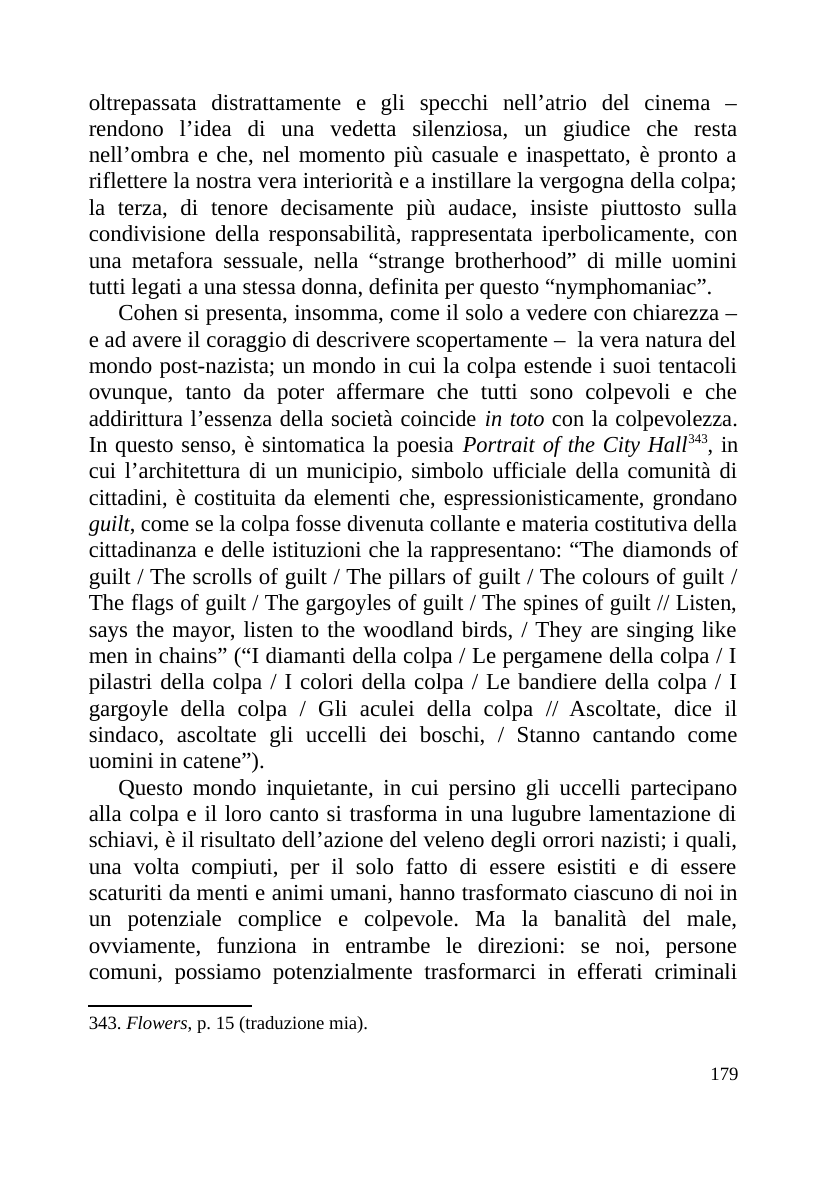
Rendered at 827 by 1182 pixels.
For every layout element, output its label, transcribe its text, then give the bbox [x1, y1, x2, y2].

text oltrepassata distrattamente e gli specchi nell’atrio del cinema – rendono l’idea di una vedetta silenziosa, un giudice che resta nell’ombra e che, nel momento più casuale e inaspettato, è pronto a riflettere la nostra vera interiorità e a instillare la vergogna della colpa; la terza, di tenore decisamente più audace, insiste piuttosto sulla condivisione della responsabilità, rappresentata iperbolicamente, con una metafora sessuale, nella “strange brotherhood” di mille uomini tutti legati a una stessa donna, definita per questo “nymphomaniac”. [88, 88, 738, 299]
text Cohen si presenta, insomma, come il solo a vedere con chiarezza – e ad avere il coraggio di descrivere scopertamente – la vera natura del mondo post-nazista; un mondo in cui la colpa estende i suoi tentacoli ovunque, tanto da poter affermare che tutti sono colpevoli e che addirittura l’essenza della società coincide in toto con la colpevolezza. In questo senso, è sintomatica la poesia Portrait of the City Hall, in cui l’architettura di un municipio, simbolo ufficiale della comunità di cittadini, è costituita da elementi che, espressionisticamente, grondano guilt, come se la colpa fosse divenuta collante e materia costitutiva della cittadinanza e delle istituzioni che la rappresentano: “The diamonds of guilt / The scrolls of guilt / The pillars of guilt / The colours of guilt / The flags of guilt / The gargoyles of guilt / The spines of guilt // Listen, says the mayor, listen to the woodland birds, / They are singing like men in chains” (“I diamanti della colpa / Le pergamene della colpa / I pilastri della colpa / I colori della colpa / Le bandiere della colpa / I gargoyle della colpa / Gli aculei della colpa // Ascoltate, dice il sindaco, ascoltate gli uccelli dei boschi, / Stanno cantando come uomini in catene”). [88, 299, 738, 774]
text Flowers, p. 15 (traduzione mia). [88, 1012, 738, 1034]
text Questo mondo inquietante, in cui persino gli uccelli partecipano alla colpa e il loro canto si trasforma in una lugubre lamentazione di schiavi, è il risultato dell’azione del veleno degli orrori nazisti; i quali, una volta compiuti, per il solo fatto di essere esistiti e di essere scaturiti da menti e animi umani, hanno trasformato ciascuno di noi in un potenziale complice e colpevole. Ma la banalità del male, ovviamente, funziona in entrambe le direzioni: se noi, persone comuni, possiamo potenzialmente trasformarci in efferati criminali [88, 774, 738, 984]
